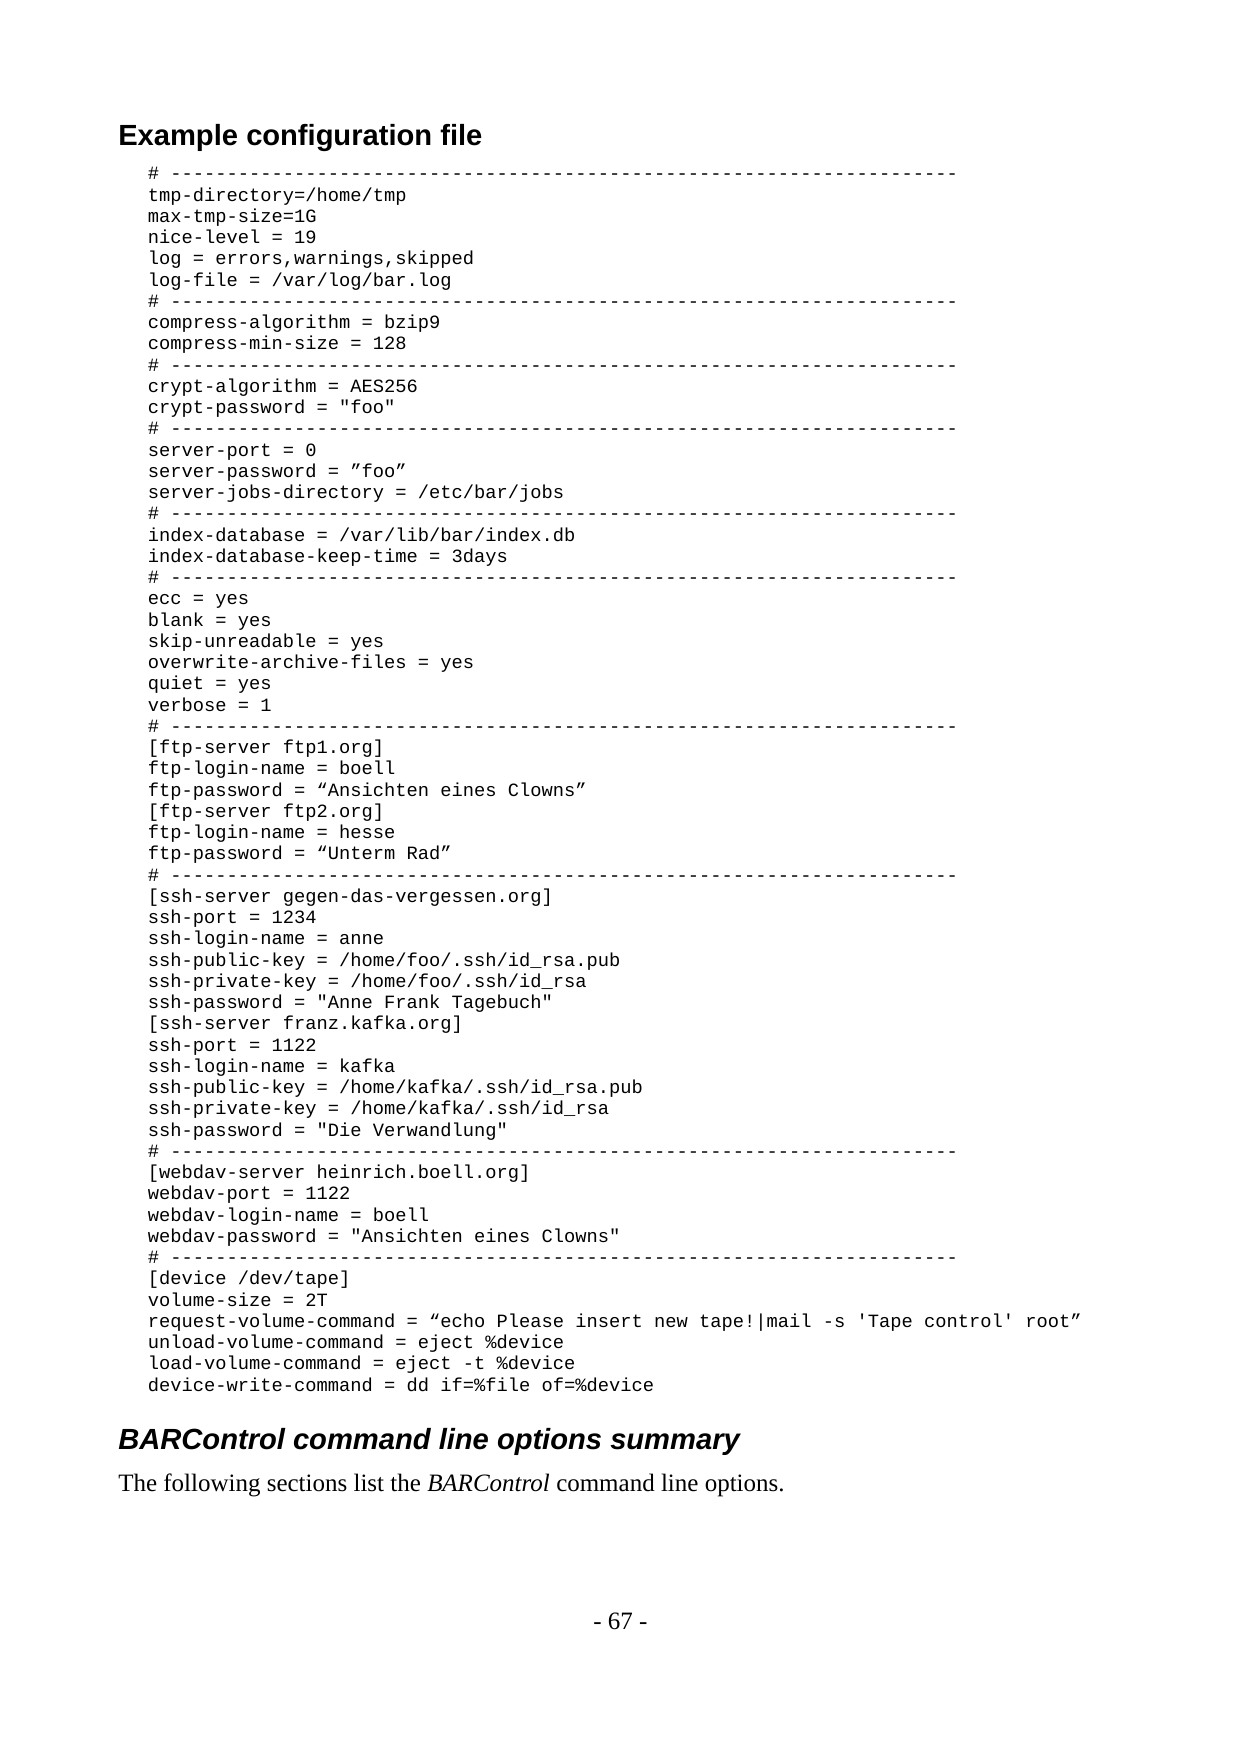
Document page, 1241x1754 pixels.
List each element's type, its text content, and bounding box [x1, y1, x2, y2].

text ssh-private-key = /home/foo/.ssh/id_rsa [148, 972, 1122, 993]
text webdav-port = 1122 [148, 1184, 1122, 1205]
text log-file = /var/log/bar.log [148, 270, 1122, 292]
text The following sections list the BARControl command line options. [118, 1468, 1122, 1496]
text index-database-keep-time = 3days [148, 547, 1122, 568]
text load-volume-command = eject -t %device [148, 1354, 1122, 1375]
text ftp-login-name = boell [148, 759, 1122, 780]
text tmp-directory=/home/tmp [148, 185, 1122, 207]
text [device /dev/tape] [148, 1269, 1122, 1290]
text [ssh-server franz.kafka.org] [148, 1014, 1122, 1035]
text ftp-password = “Unterm Rad” [148, 844, 1122, 865]
subtitle BARControl command line options summary [118, 1422, 1122, 1455]
text unload-volume-command = eject %device [148, 1333, 1122, 1354]
text webdav-login-name = boell [148, 1205, 1122, 1227]
text skip-unreadable = yes [148, 632, 1122, 653]
text verbose = 1 [148, 695, 1122, 717]
text ssh-password = "Die Verwandlung" [148, 1120, 1122, 1142]
text # ---------------------------------------------------------------------- [148, 164, 1122, 185]
text webdav-password = "Ansichten eines Clowns" [148, 1227, 1122, 1248]
text server-password = ”foo” [148, 462, 1122, 483]
text # ---------------------------------------------------------------------- [148, 1142, 1122, 1163]
text ssh-port = 1122 [148, 1035, 1122, 1057]
text device-write-command = dd if=%file of=%device [148, 1375, 1122, 1397]
text # ---------------------------------------------------------------------- [148, 1248, 1122, 1269]
text [ssh-server gegen-das-vergessen.org] [148, 887, 1122, 908]
subtitle Example configuration file [118, 118, 1122, 152]
text # ---------------------------------------------------------------------- [148, 568, 1122, 589]
text server-port = 0 [148, 440, 1122, 462]
text compress-min-size = 128 [148, 334, 1122, 355]
text volume-size = 2T [148, 1290, 1122, 1312]
text server-jobs-directory = /etc/bar/jobs [148, 483, 1122, 504]
text # ---------------------------------------------------------------------- [148, 865, 1122, 887]
text max-tmp-size=1G [148, 207, 1122, 228]
text # ---------------------------------------------------------------------- [148, 292, 1122, 313]
text crypt-password = "foo" [148, 398, 1122, 419]
text ssh-port = 1234 [148, 908, 1122, 929]
text ssh-login-name = anne [148, 929, 1122, 950]
text blank = yes [148, 610, 1122, 632]
text # ---------------------------------------------------------------------- [148, 419, 1122, 440]
text log = errors,warnings,skipped [148, 249, 1122, 270]
text ftp-password = “Ansichten eines Clowns” [148, 780, 1122, 802]
text [webdav-server heinrich.boell.org] [148, 1163, 1122, 1184]
text nice-level = 19 [148, 228, 1122, 249]
text ssh-private-key = /home/kafka/.ssh/id_rsa [148, 1099, 1122, 1120]
text ssh-password = "Anne Frank Tagebuch" [148, 993, 1122, 1014]
text ssh-login-name = kafka [148, 1057, 1122, 1078]
text quiet = yes [148, 674, 1122, 695]
text crypt-algorithm = AES256 [148, 377, 1122, 398]
text request-volume-command = “echo Please insert new tape!|mail -s 'Tape control' root” [148, 1312, 1122, 1333]
text compress-algorithm = bzip9 [148, 313, 1122, 334]
text # ---------------------------------------------------------------------- [148, 717, 1122, 738]
text ssh-public-key = /home/foo/.ssh/id_rsa.pub [148, 950, 1122, 972]
text overwrite-archive-files = yes [148, 653, 1122, 674]
text [ftp-server ftp2.org] [148, 802, 1122, 823]
text ftp-login-name = hesse [148, 823, 1122, 844]
text ssh-public-key = /home/kafka/.ssh/id_rsa.pub [148, 1078, 1122, 1099]
text # ---------------------------------------------------------------------- [148, 504, 1122, 525]
text index-database = /var/lib/bar/index.db [148, 525, 1122, 547]
text # ---------------------------------------------------------------------- [148, 355, 1122, 377]
text [ftp-server ftp1.org] [148, 738, 1122, 759]
text ecc = yes [148, 589, 1122, 610]
